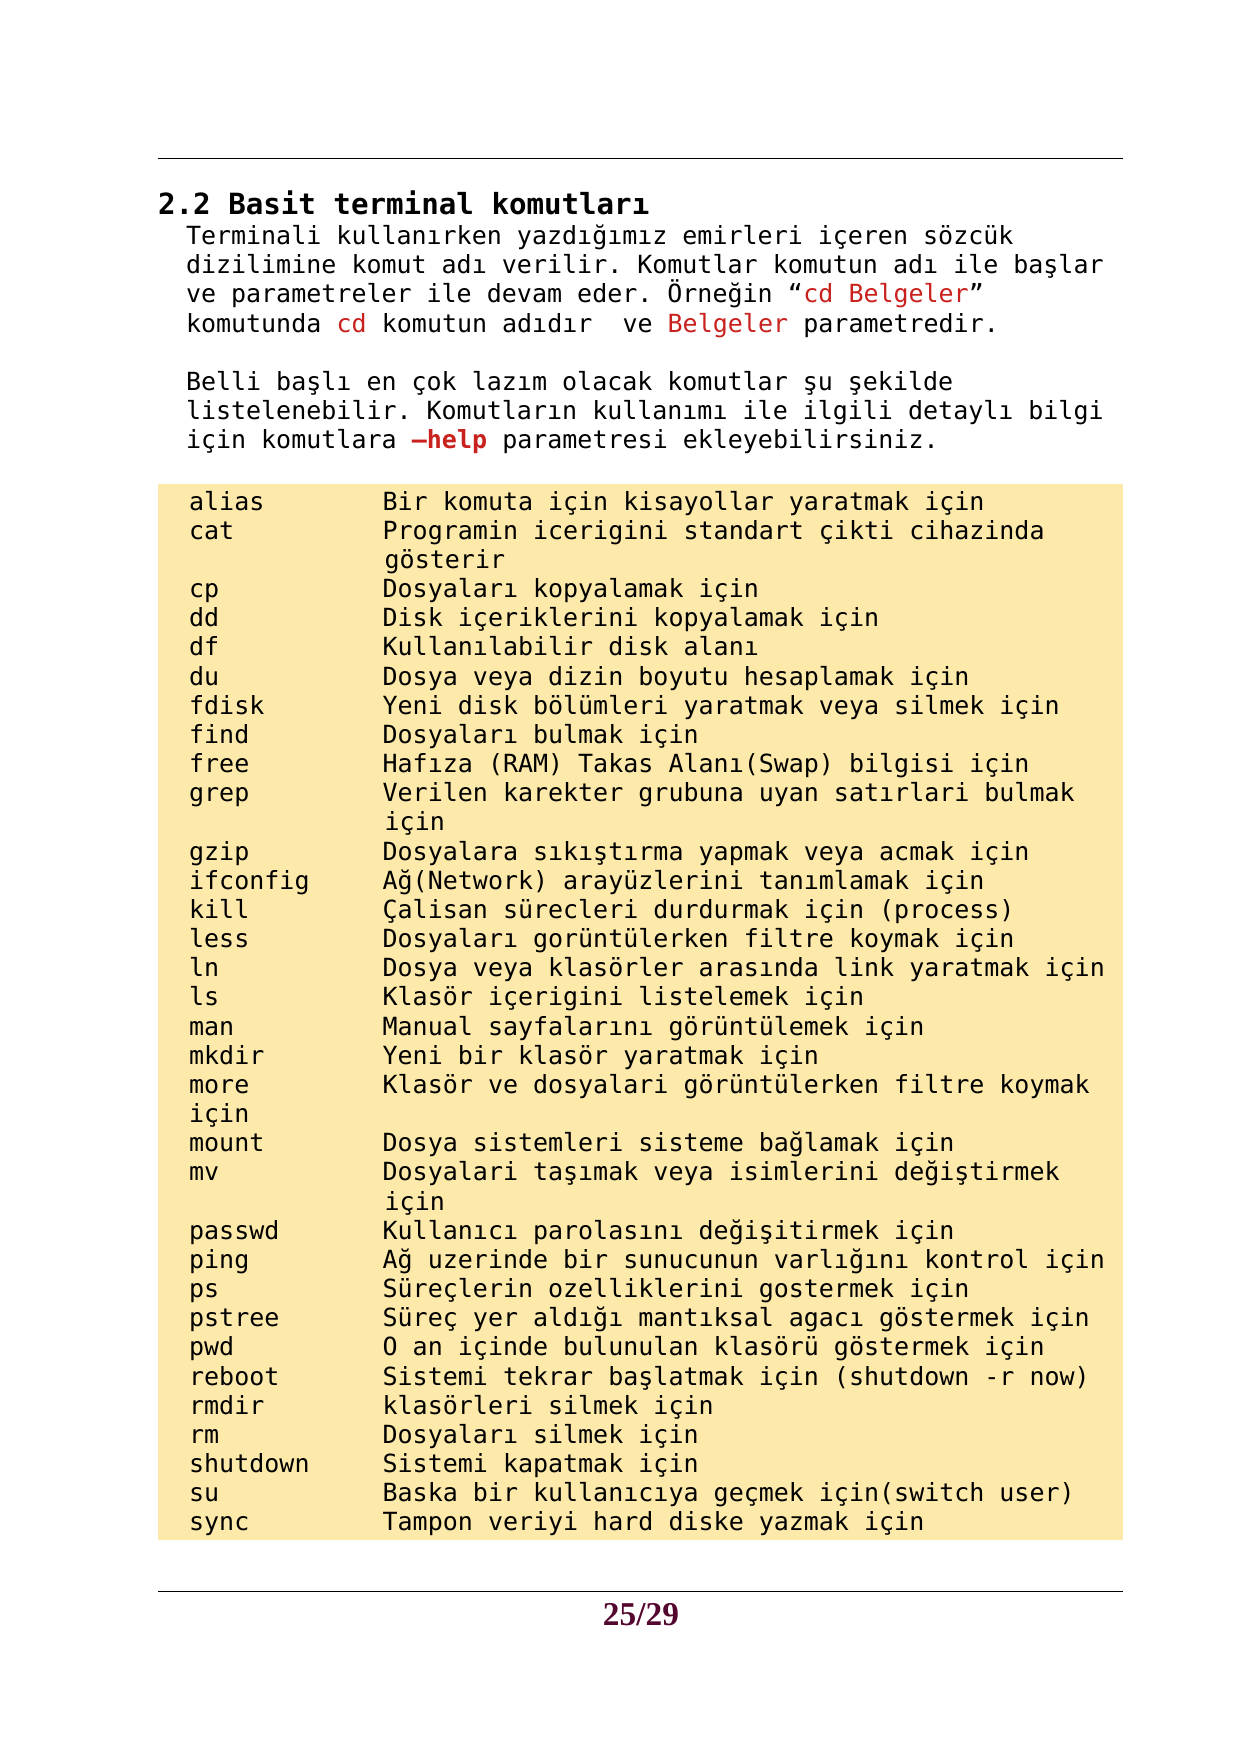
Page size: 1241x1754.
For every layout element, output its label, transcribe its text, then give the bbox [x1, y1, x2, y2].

text Terminali kullanırken yazdığımız emirleri içeren sözcük dizilimine komut adı verilir. Komutlar komutun adı ile başlar ve parametreler ile devam eder. Örneğin “cd Belgeler” komutunda cd komutun adıdır ve Belgeler parametredir. [186, 221, 1123, 338]
table_header alias Bir komuta için kisayollar yaratmak için cat Programin icerigini standart çikti cihazinda gösterir cp Dosyaları kopyalamak için dd Disk içeriklerini kopyalamak için df Kullanılabilir disk alanı du Dosya veya dizin boyutu hesaplamak için fdisk Yeni disk bölümleri yaratmak veya silmek için find Dosyaları bulmak için free Hafıza (RAM) Takas Alanı(Swap) bilgisi için grep Verilen karekter grubuna uyan satırlari bulmak için gzip Dosyalara sıkıştırma yapmak veya acmak için ifconfig Ağ(Network) arayüzlerini tanımlamak için kill Çalisan sürecleri durdurmak için (process) less Dosyaları gorüntülerken filtre koymak için ln Dosya veya klasörler arasında link yaratmak için ls Klasör içerigini listelemek için man Manual sayfalarını görüntülemek için mkdir Yeni bir klasör yaratmak için more Klasör ve dosyalari görüntülerken filtre koymak için mount Dosya sistemleri sisteme bağlamak için mv Dosyalari taşımak veya isimlerini değiştirmek için passwd Kullanıcı parolasını değişitirmek için ping Ağ uzerinde bir sunucunun varlığını kontrol için ps Süreçlerin ozelliklerini gostermek için pstree Süreç yer aldığı mantıksal agacı göstermek için pwd O an içinde bulunulan klasörü göstermek için reboot Sistemi tekrar başlatmak için (shutdown -r now) rmdir klasörleri silmek için rm Dosyaları silmek için shutdown Sistemi kapatmak için su Baska bir kullanıcıya geçmek için(switch user) sync Tampon veriyi hard diske yazmak için [158, 484, 1123, 1540]
text 2.2 Basit terminal komutları [158, 187, 1123, 221]
text Belli başlı en çok lazım olacak komutlar şu şekilde listelenebilir. Komutların kullanımı ile ilgili detaylı bilgi için komutlara –help parametresi ekleyebilirsiniz. [186, 367, 1123, 454]
